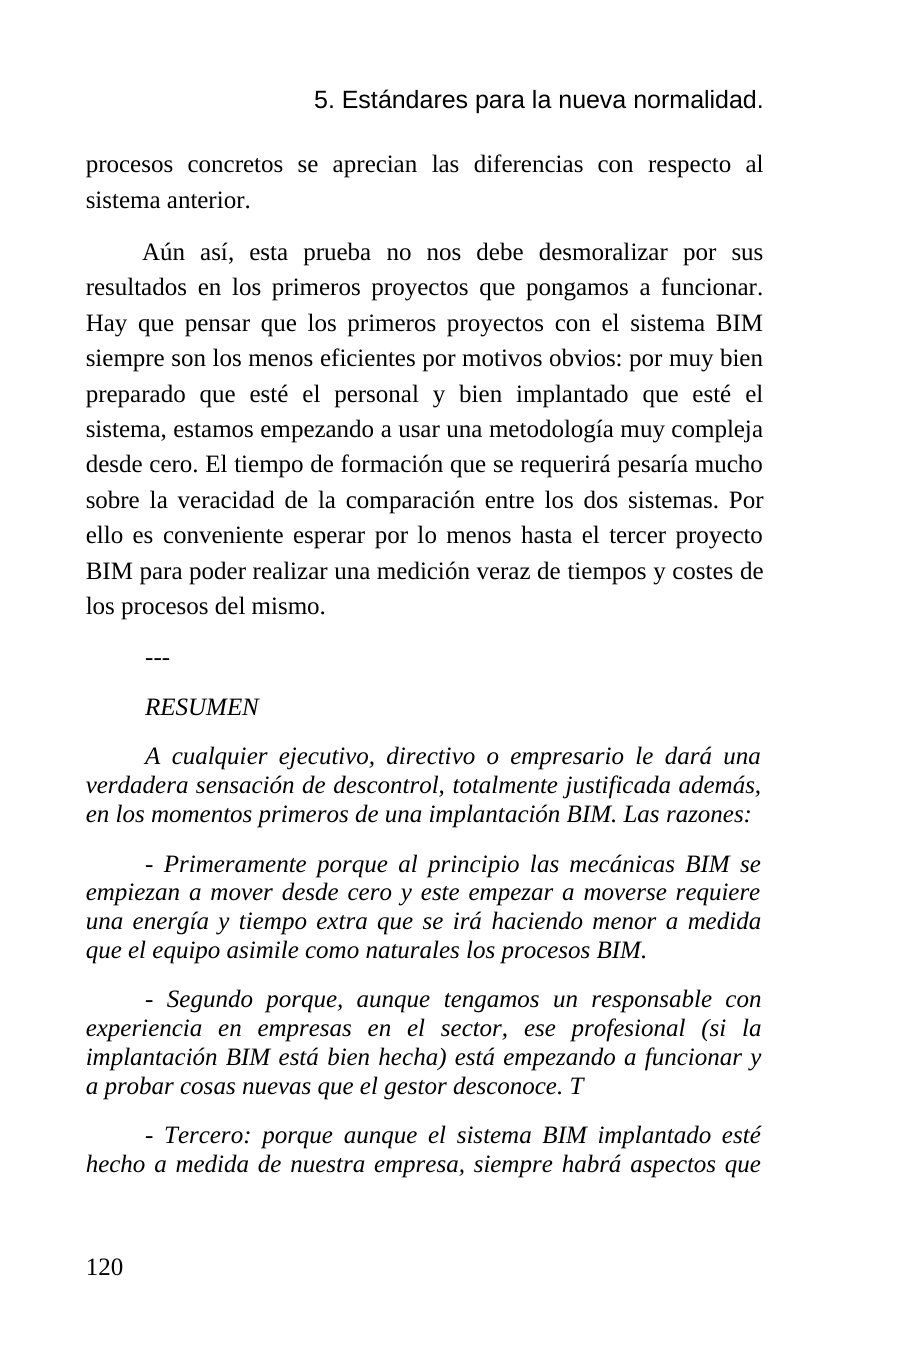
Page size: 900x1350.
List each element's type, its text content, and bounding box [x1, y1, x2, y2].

text Aún así, esta prueba no nos debe desmoralizar por sus resultados en los primeros proyectos que pongamos a funcionar. Hay que pensar que los primeros proyectos con el sistema BIM siempre son los menos eficientes por motivos obvios: por muy bien preparado que esté el personal y bien implantado que esté el sistema, estamos empezando a usar una metodología muy compleja desde cero. El tiempo de formación que se requerirá pesaría mucho sobre la veracidad de la comparación entre los dos sistemas. Por ello es conveniente esperar por lo menos hasta el tercer proyecto BIM para poder realizar una medición veraz de tiempos y costes de los procesos del mismo. [86, 232, 764, 622]
text - Primeramente porque al principio las mecánicas BIM se empiezan a mover desde cero y este empezar a moverse requiere una energía y tiempo extra que se irá haciendo menor a medida que el equipo asimile como naturales los procesos BIM. [86, 849, 764, 964]
text - Segundo porque, aunque tengamos un responsable con experiencia en empresas en el sector, ese profesional (si la implantación BIM está bien hecha) está empezando a funcionar y a probar cosas nuevas que el gestor desconoce. T [86, 984, 764, 1099]
text RESUMEN [86, 692, 764, 721]
text A cualquier ejecutivo, directivo o empresario le dará una verdadera sensación de descontrol, totalmente justificada además, en los momentos primeros de una implantación BIM. Las razones: [86, 742, 764, 828]
text - Tercero: porque aunque el sistema BIM implantado esté hecho a medida de nuestra empresa, siempre habrá aspectos que [86, 1120, 764, 1178]
text --- [86, 642, 764, 671]
text procesos concretos se aprecian las diferencias con respecto al sistema anterior. [86, 144, 764, 215]
